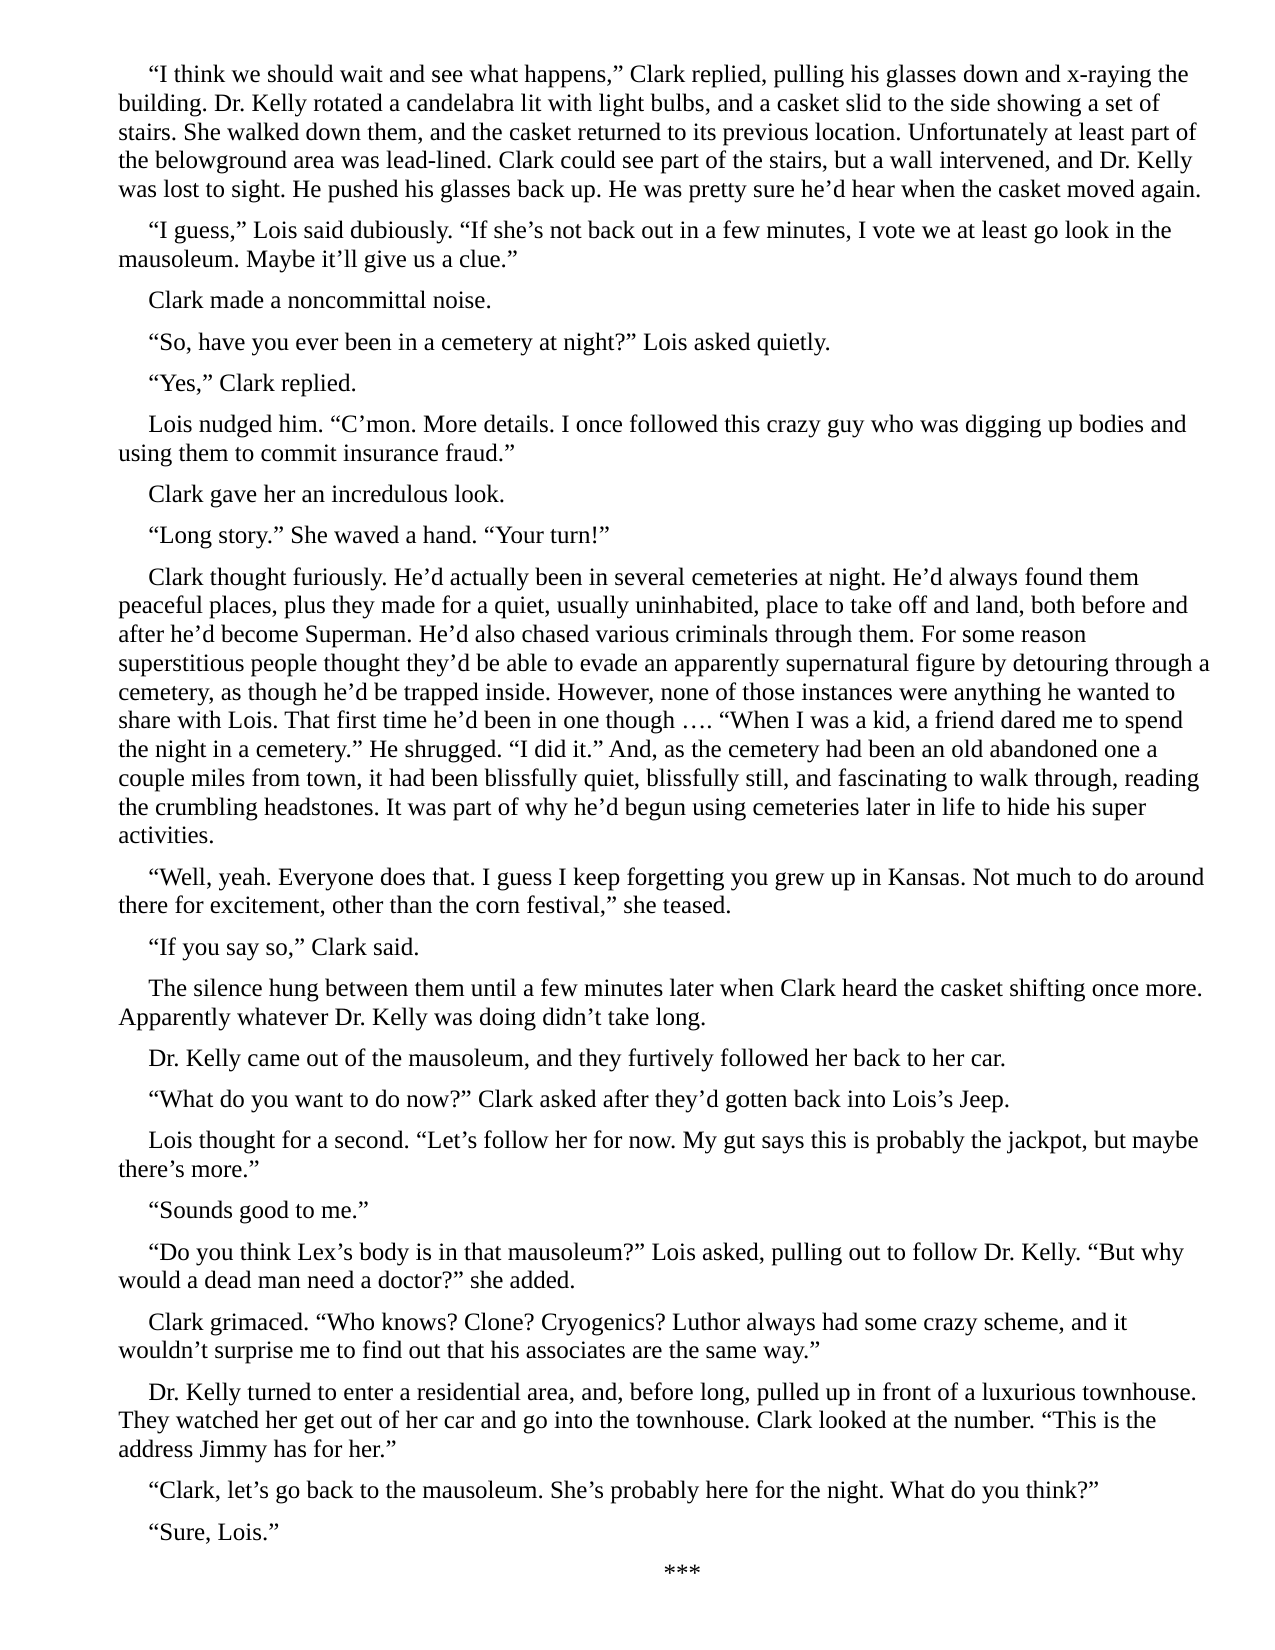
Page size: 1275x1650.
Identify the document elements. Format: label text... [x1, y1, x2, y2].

text “Yes,” Clark replied. [118, 368, 1216, 397]
text “Sounds good to me.” [118, 1195, 1216, 1224]
text “Long story.” She waved a hand. “Your turn!” [118, 520, 1216, 549]
text Clark thought furiously. He’d actually been in several cemeteries at night. He’d always found them peaceful places, plus they made for a quiet, usually uninhabited, place to take off and land, both before and after he’d become Superman. He’d also chased various criminals through them. For some reason superstitious people thought they’d be able to evade an apparently supernatural figure by detouring through a cemetery, as though he’d be trapped inside. However, none of those instances were anything he wanted to share with Lois. That first time he’d been in one though …. “When I was a kid, a friend dared me to spend the night in a cemetery.” He shrugged. “I did it.” And, as the cemetery had been an old abandoned one a couple miles from town, it had been blissfully quiet, blissfully still, and fascinating to walk through, reading the crumbling headstones. It was part of why he’d begun using cemeteries later in life to hide his super activities. [118, 562, 1216, 849]
text “Sure, Lois.” [118, 1517, 1216, 1545]
text Clark made a noncommittal noise. [118, 285, 1216, 314]
text Dr. Kelly turned to enter a residential area, and, before long, pulled up in front of a luxurious townhouse. They watched her get out of her car and go into the townhouse. Clark looked at the number. “This is the address Jimmy has for her.” [118, 1377, 1216, 1463]
text “Do you think Lex’s body is in that mausoleum?” Lois asked, pulling out to follow Dr. Kelly. “But why would a dead man need a doctor?” she added. [118, 1237, 1216, 1294]
text “So, have you ever been in a cemetery at night?” Lois asked quietly. [118, 327, 1216, 355]
text Lois nudged him. “C’mon. More details. I once followed this crazy guy who was digging up bodies and using them to commit insurance fraud.” [118, 409, 1216, 467]
text “Clark, let’s go back to the mausoleum. She’s probably here for the night. What do you think?” [118, 1475, 1216, 1504]
text Dr. Kelly came out of the mausoleum, and they furtively followed her back to her car. [118, 1043, 1216, 1072]
text *** [118, 1558, 1216, 1587]
text Clark grimaced. “Who knows? Clone? Cryogenics? Luthor always had some crazy scheme, and it wouldn’t surprise me to find out that his associates are the same way.” [118, 1307, 1216, 1364]
text “I think we should wait and see what happens,” Clark replied, pulling his glasses down and x-raying the building. Dr. Kelly rotated a candelabra lit with light bulbs, and a casket slid to the side showing a set of stairs. She walked down them, and the casket returned to its previous location. Unfortunately at least part of the belowground area was lead-lined. Clark could see part of the stairs, but a wall intervened, and Dr. Kelly was lost to sight. He pushed his glasses back up. He was pretty sure he’d hear when the casket moved again. [118, 59, 1216, 203]
text Clark gave her an incredulous look. [118, 479, 1216, 508]
text “If you say so,” Clark said. [118, 932, 1216, 960]
text “What do you want to do now?” Clark asked after they’d gotten back into Lois’s Jeep. [118, 1084, 1216, 1113]
text The silence hung between them until a few minutes later when Clark heard the casket shifting once more. Apparently whatever Dr. Kelly was doing didn’t take long. [118, 973, 1216, 1030]
text “I guess,” Lois said dubiously. “If she’s not back out in a few minutes, I vote we at least go look in the mausoleum. Maybe it’ll give us a clue.” [118, 215, 1216, 273]
text “Well, yeah. Everyone does that. I guess I keep forgetting you grew up in Kansas. Not much to do around there for excitement, other than the corn festival,” she teased. [118, 862, 1216, 919]
text Lois thought for a second. “Let’s follow her for now. My gut says this is probably the jackpot, but maybe there’s more.” [118, 1125, 1216, 1183]
